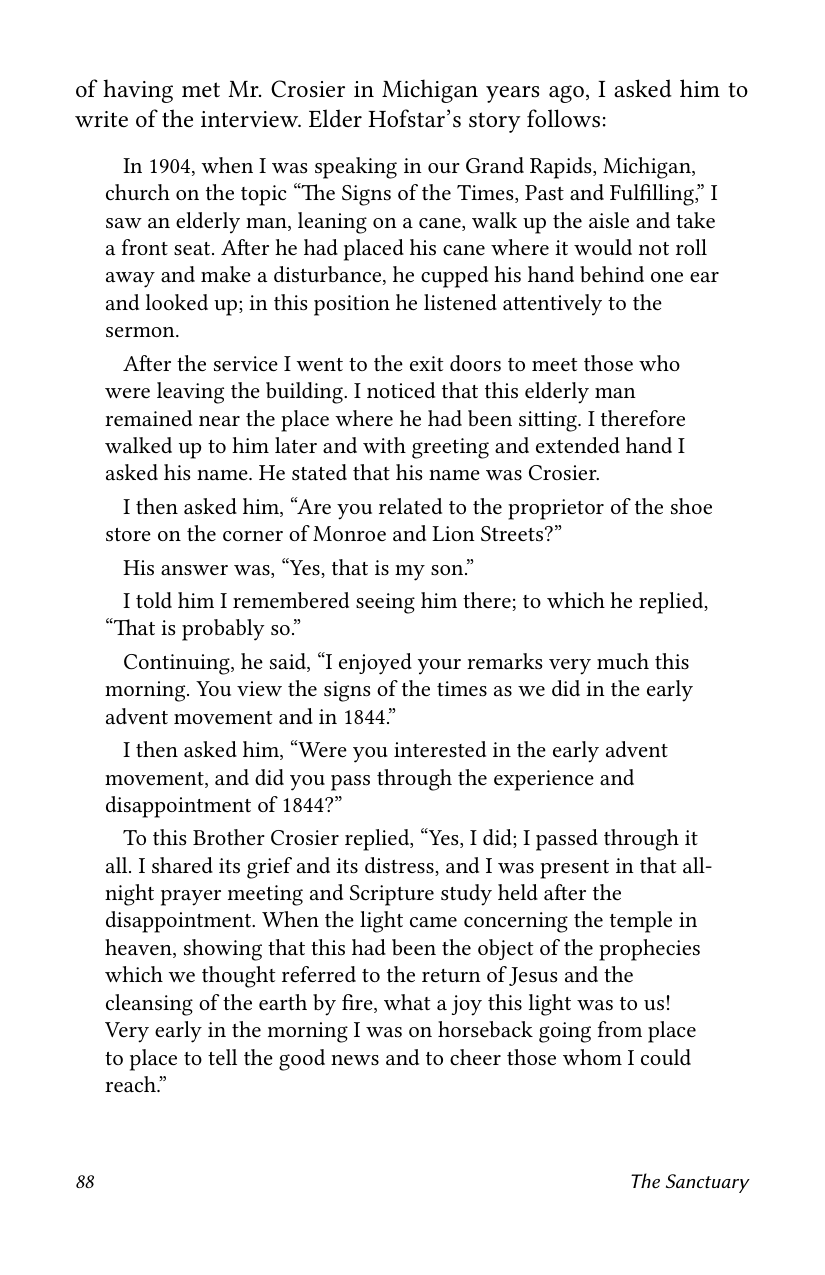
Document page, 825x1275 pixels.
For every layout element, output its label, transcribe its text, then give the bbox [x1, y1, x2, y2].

text To this Brother Crosier replied, “Yes, I did; I passed through it all. I shared its grief and its distress, and I was present in that all-night prayer meeting and Scripture study held after the disappointment. When the light came concerning the temple in heaven, showing that this had been the object of the prophecies which we thought referred to the return of Jesus and the cleansing of the earth by fire, what a joy this light was to us! Very early in the morning I was on horseback going from place to place to tell the good news and to cheer those whom I could reach.” [105, 825, 720, 1098]
text I then asked him, “Are you related to the proprietor of the shoe store on the corner of Monroe and Lion Streets?” [105, 494, 720, 547]
text I told him I remembered seeing him there; to which he replied, “That is probably so.” [105, 588, 720, 641]
text I then asked him, “Were you interested in the early advent movement, and did you pass through the experience and disappointment of 1844?” [105, 737, 720, 818]
text After the service I went to the exit doors to meet those who were leaving the building. I noticed that this elderly man remained near the place where he had been sitting. I therefore walked up to him later and with greeting and extended hand I asked his name. He stated that his name was Crosier. [105, 351, 720, 486]
text In 1904, when I was speaking in our Grand Rapids, Michigan, church on the topic “The Signs of the Times, Past and Fulfilling,” I saw an elderly man, leaning on a cane, walk up the aisle and take a front seat. After he had placed his cane where it would not roll away and make a disturbance, he cupped his hand behind one ear and looked up; in this position he listened attentively to the sermon. [105, 153, 720, 343]
text of having met Mr. Crosier in Michigan years ago, I asked him to write of the interview. Elder Hofstar’s story follows: [75, 75, 750, 133]
text Continuing, he said, “I enjoyed your remarks very much this morning. You view the signs of the times as we did in the early advent movement and in 1844.” [105, 649, 720, 730]
text His answer was, “Yes, that is my son.” [105, 554, 720, 581]
